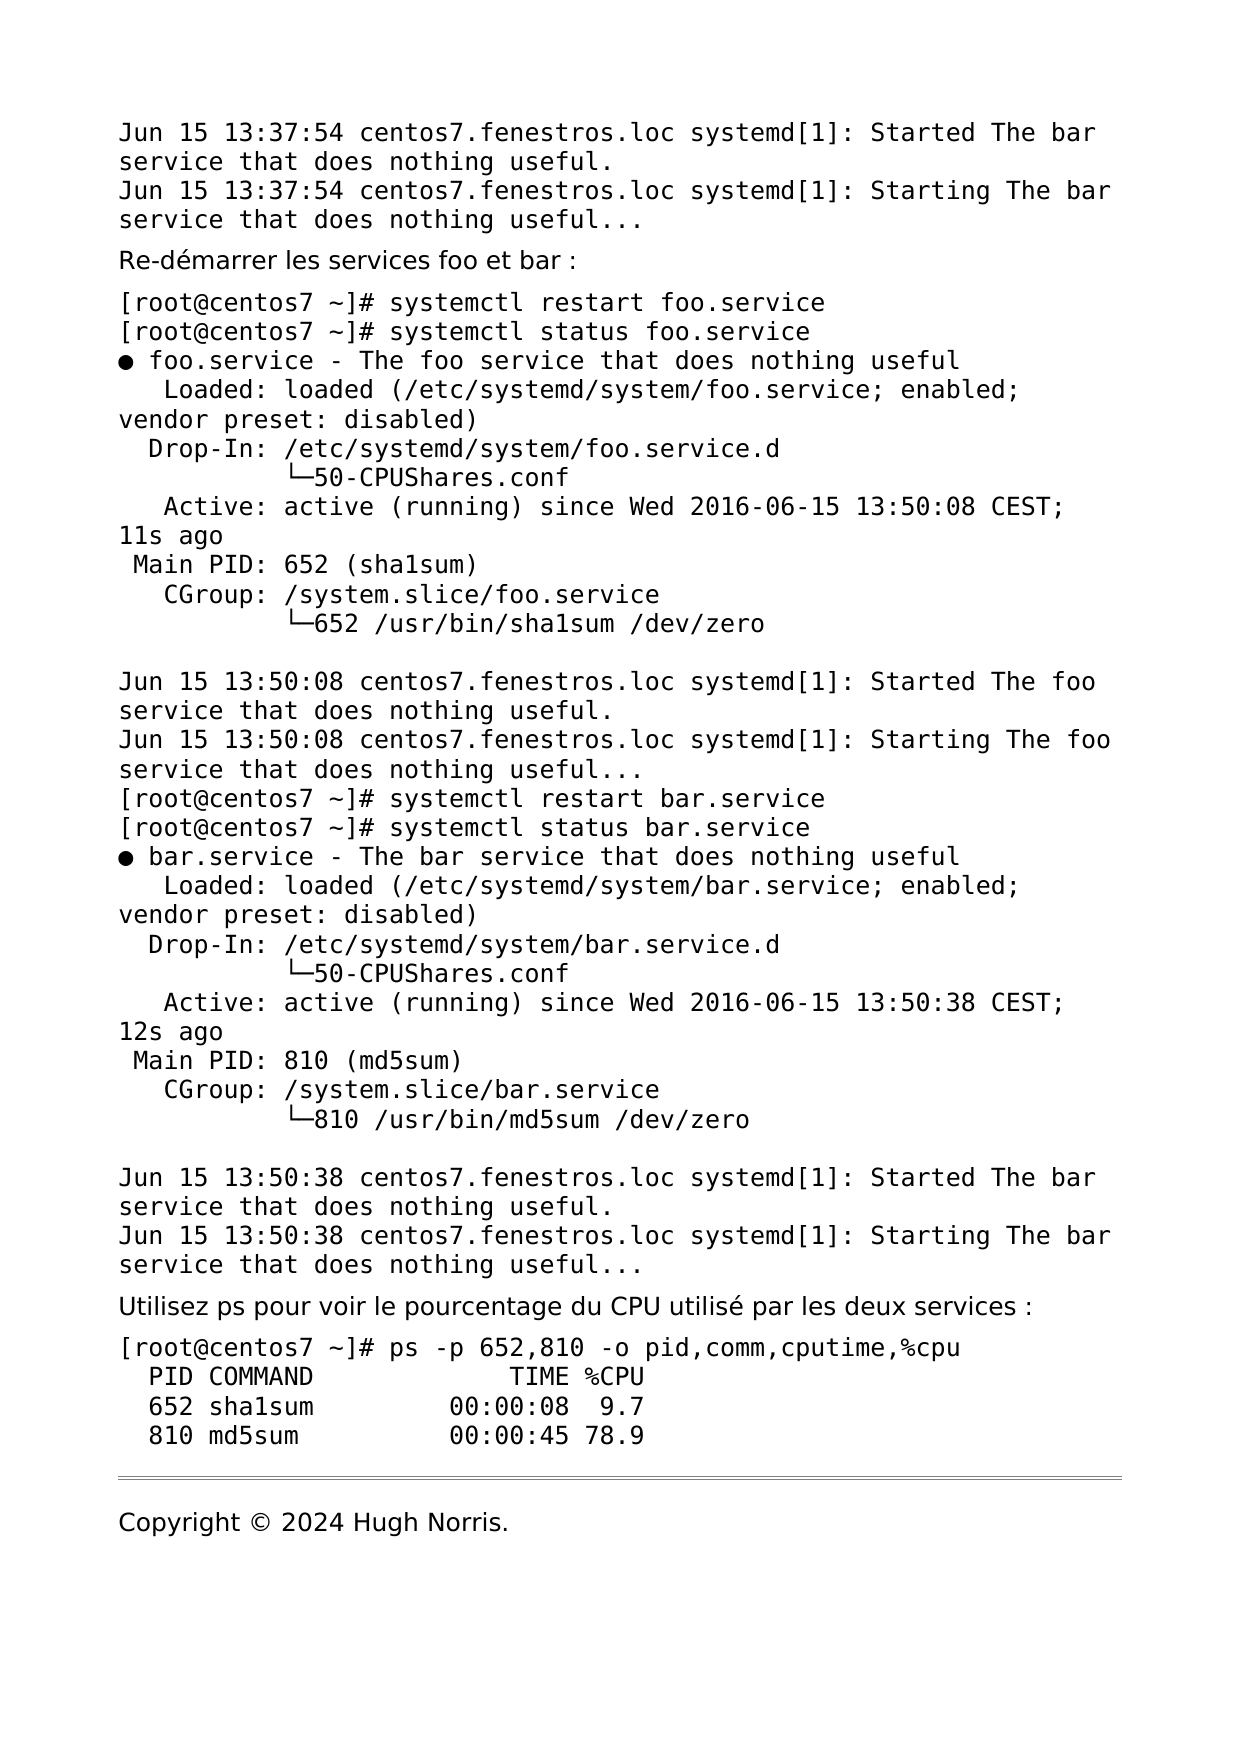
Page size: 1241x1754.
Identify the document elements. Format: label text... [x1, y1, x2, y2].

text Utilisez ps pour voir le pourcentage du CPU utilisé par les deux services : [118, 1292, 1122, 1321]
text [root@centos7 ~]# ps -p 652,810 -o pid,comm,cputime,%cpu PID COMMAND TIME %CPU 652 sha1sum 00:00:08 9.7 810 md5sum 00:00:45 78.9 [118, 1333, 1122, 1450]
text [root@centos7 ~]# systemctl restart foo.service [root@centos7 ~]# systemctl status foo.service ● foo.service - The foo service that does nothing useful Loaded: loaded (/etc/systemd/system/foo.service; enabled; vendor preset: disabled) Drop-In: /etc/systemd/system/foo.service.d └─50-CPUShares.conf Active: active (running) since Wed 2016-06-15 13:50:08 CEST; 11s ago Main PID: 652 (sha1sum) CGroup: /system.slice/foo.service └─652 /usr/bin/sha1sum /dev/zero Jun 15 13:50:08 centos7.fenestros.loc systemd[1]: Started The foo service that does nothing useful. Jun 15 13:50:08 centos7.fenestros.loc systemd[1]: Starting The foo service that does nothing useful... [root@centos7 ~]# systemctl restart bar.service [root@centos7 ~]# systemctl status bar.service ● bar.service - The bar service that does nothing useful Loaded: loaded (/etc/systemd/system/bar.service; enabled; vendor preset: disabled) Drop-In: /etc/systemd/system/bar.service.d └─50-CPUShares.conf Active: active (running) since Wed 2016-06-15 13:50:38 CEST; 12s ago Main PID: 810 (md5sum) CGroup: /system.slice/bar.service └─810 /usr/bin/md5sum /dev/zero Jun 15 13:50:38 centos7.fenestros.loc systemd[1]: Started The bar service that does nothing useful. Jun 15 13:50:38 centos7.fenestros.loc systemd[1]: Starting The bar service that does nothing useful... [118, 288, 1122, 1280]
text Copyright © 2024 Hugh Norris. [118, 1508, 1122, 1537]
text Jun 15 13:37:54 centos7.fenestros.loc systemd[1]: Started The bar service that does nothing useful. Jun 15 13:37:54 centos7.fenestros.loc systemd[1]: Starting The bar service that does nothing useful... [118, 118, 1122, 235]
text Re-démarrer les services foo et bar : [118, 247, 1122, 276]
